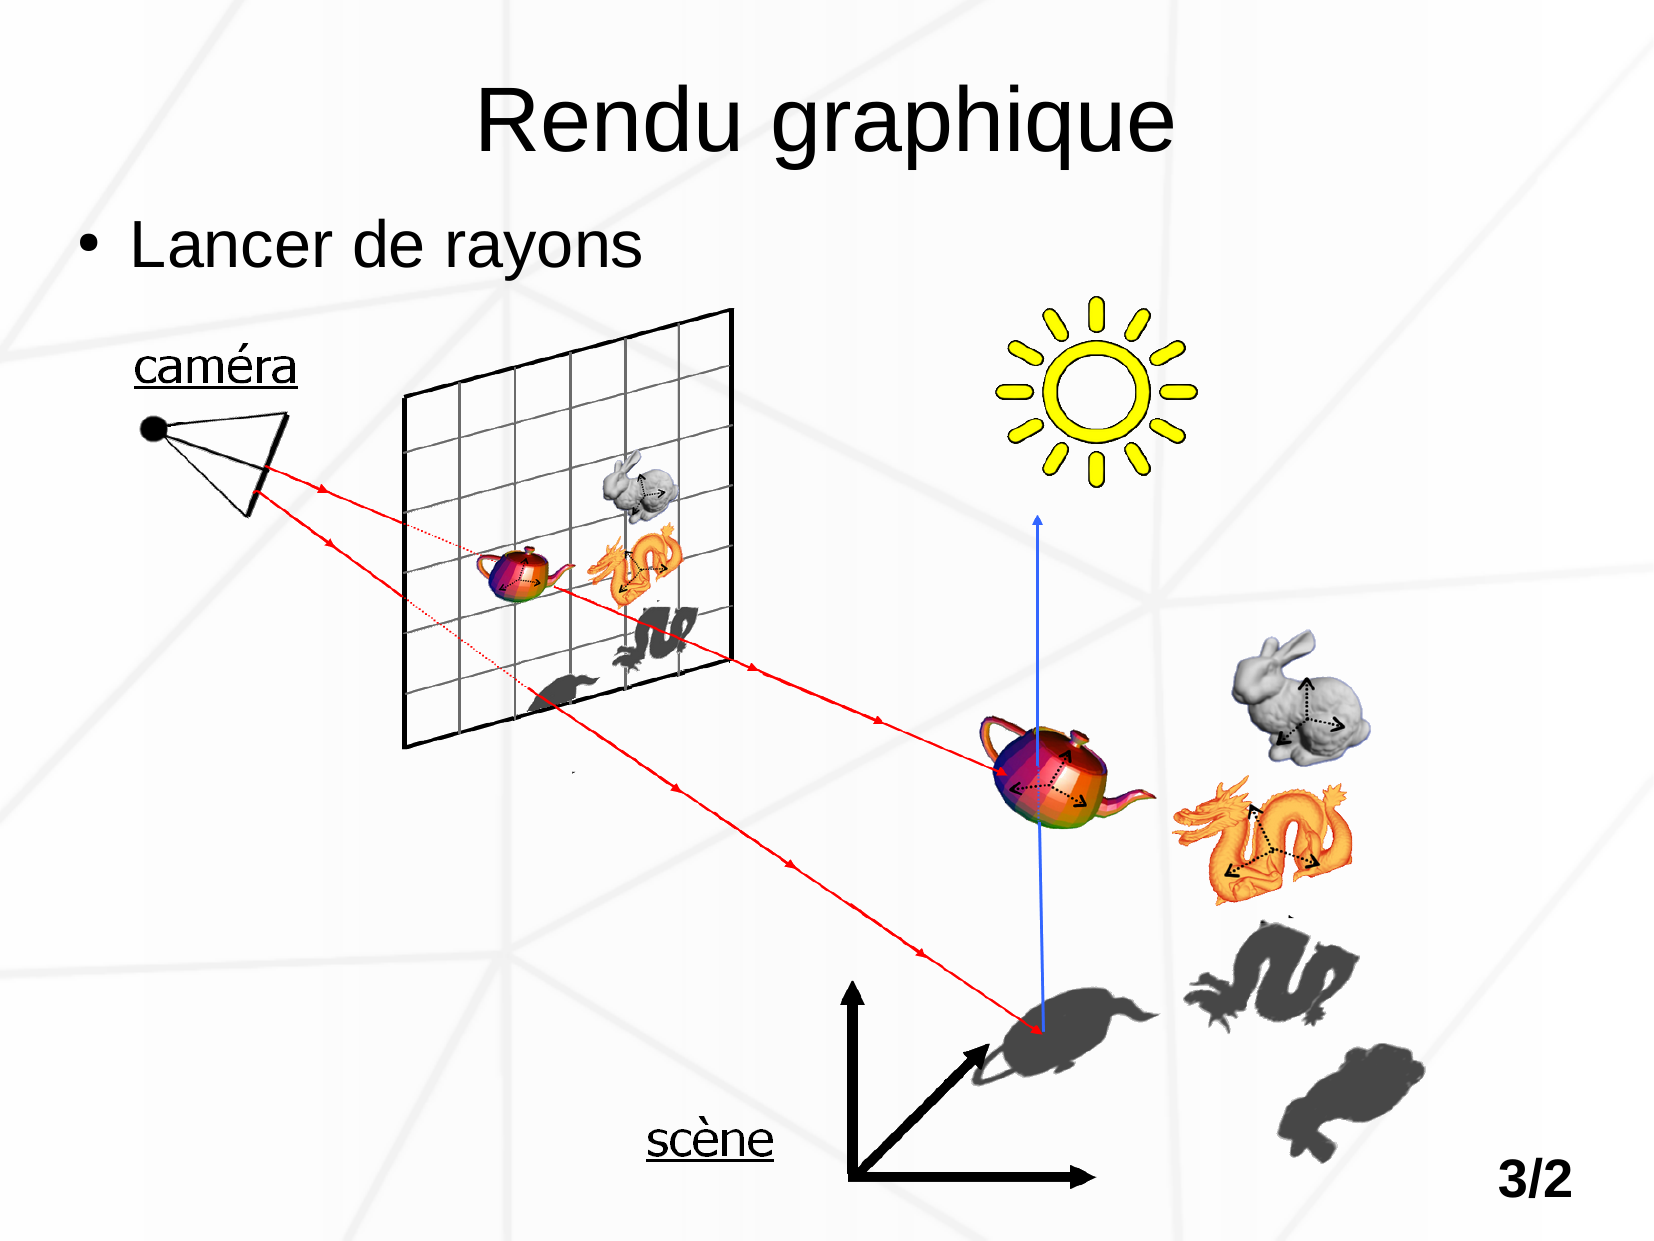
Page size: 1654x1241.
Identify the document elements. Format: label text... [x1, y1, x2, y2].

list Lancer de rayons [59, 206, 674, 295]
title Rendu graphique [82, 43, 1571, 195]
picture [0, 0, 1654, 1241]
text_box <numéro>/2 [1536, 1141, 1654, 1219]
